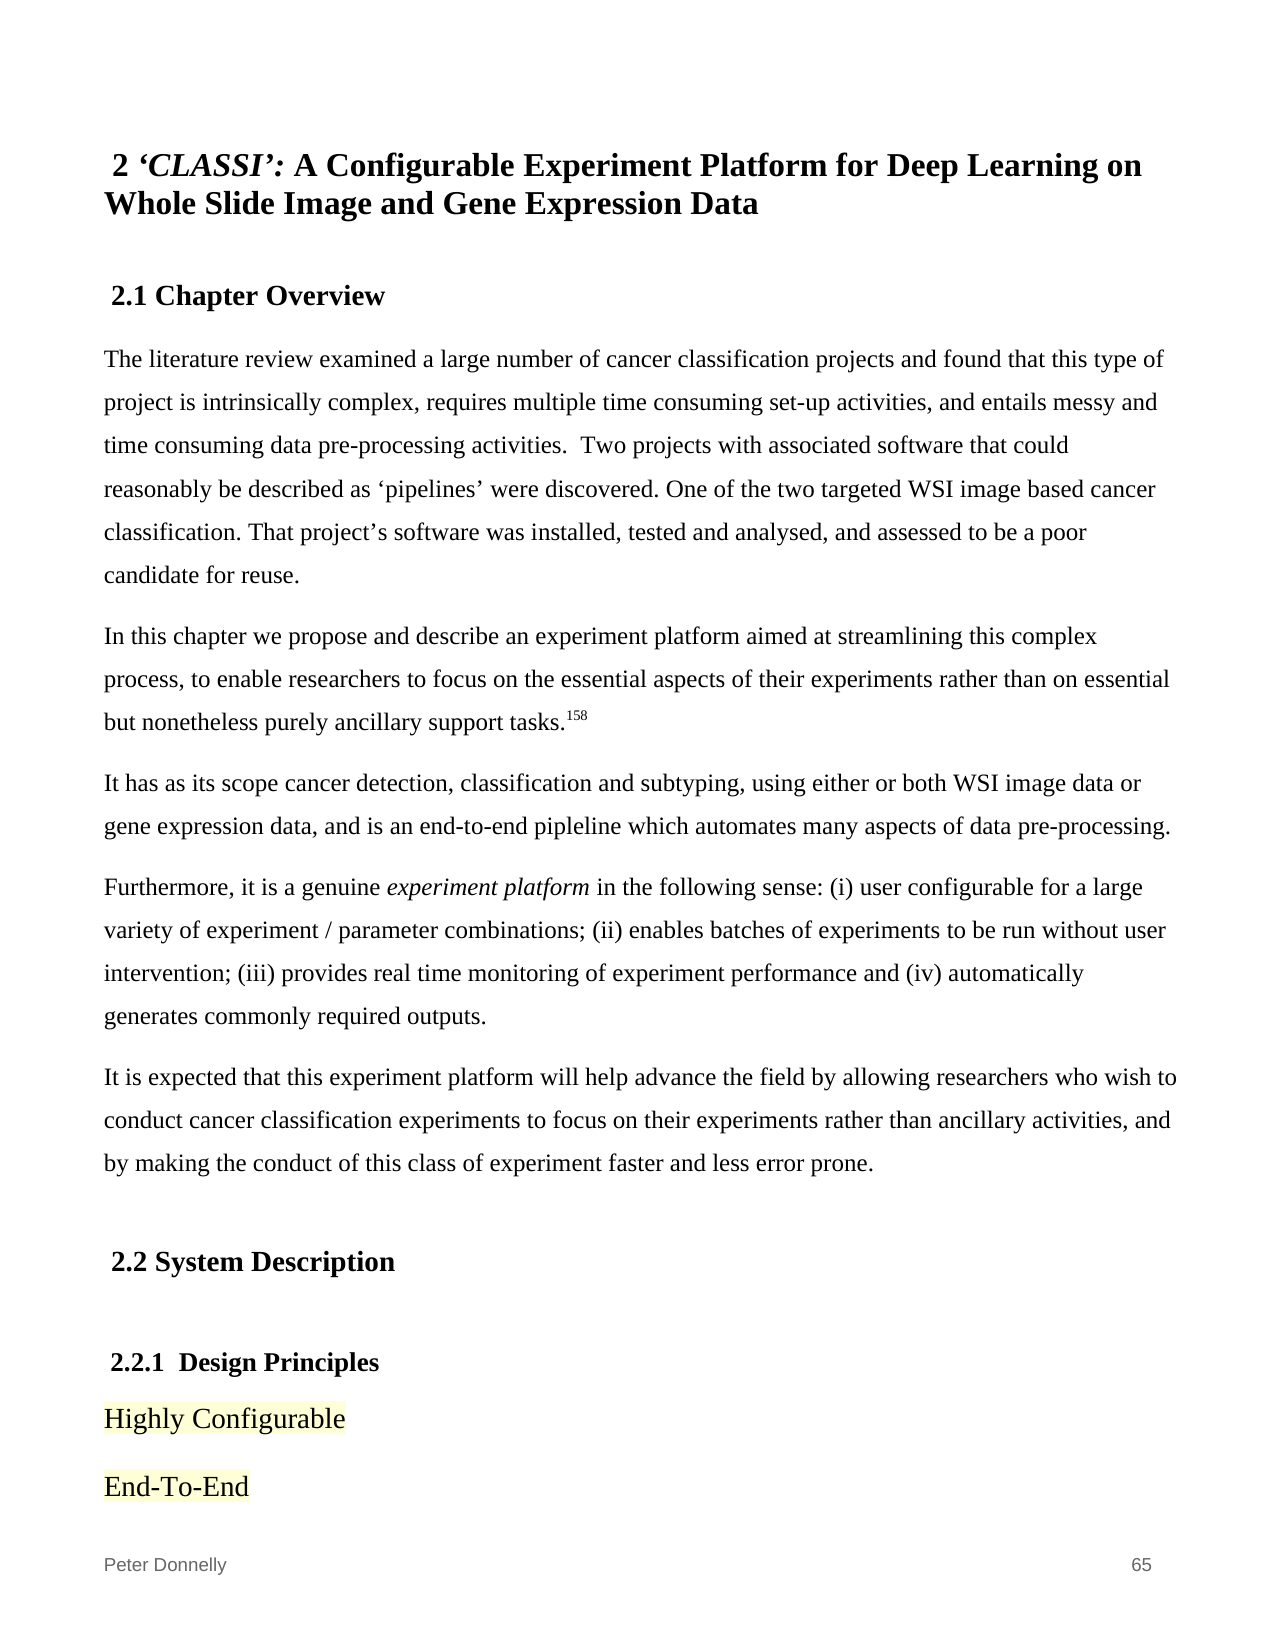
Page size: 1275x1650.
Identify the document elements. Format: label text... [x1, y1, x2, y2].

text Highly Configurable [103, 1401, 1181, 1434]
text The literature review examined a large number of cancer classification projects and found that this type of project is intrinsically complex, requires multiple time consuming set-up activities, and entails messy and time consuming data pre-processing activities. Two projects with associated software that could reasonably be described as ‘pipelines’ were discovered. One of the two targeted WSI image based cancer classification. That project’s software was installed, tested and analysed, and assessed to be a poor candidate for reuse. [103, 344, 1181, 589]
subtitle Design Principles [103, 1346, 1181, 1377]
text In this chapter we propose and describe an experiment platform aimed at streamlining this complex process, to enable researchers to focus on the essential aspects of their experiments rather than on essential but nonetheless purely ancillary support tasks. [103, 621, 1181, 736]
text It is expected that this experiment platform will help advance the field by allowing researchers who wish to conduct cancer classification experiments to focus on their experiments rather than ancillary activities, and by making the conduct of this class of experiment faster and less error prone. [103, 1062, 1181, 1177]
text End-To-End [103, 1469, 1181, 1502]
subtitle Chapter Overview [103, 278, 1181, 312]
subtitle System Description [103, 1244, 1181, 1278]
text It has as its scope cancer detection, classification and subtyping, using either or both WSI image data or gene expression data, and is an end-to-end pipleline which automates many aspects of data pre-processing. [103, 768, 1181, 840]
subtitle ‘CLASSI’: A Configurable Experiment Platform for Deep Learning on Whole Slide Image and Gene Expression Data [103, 145, 1181, 221]
text Furthermore, it is a genuine experiment platform in the following sense: (i) user configurable for a large variety of experiment / parameter combinations; (ii) enables batches of experiments to be run without user intervention; (iii) provides real time monitoring of experiment performance and (iv) automatically generates commonly required outputs. [103, 872, 1181, 1030]
